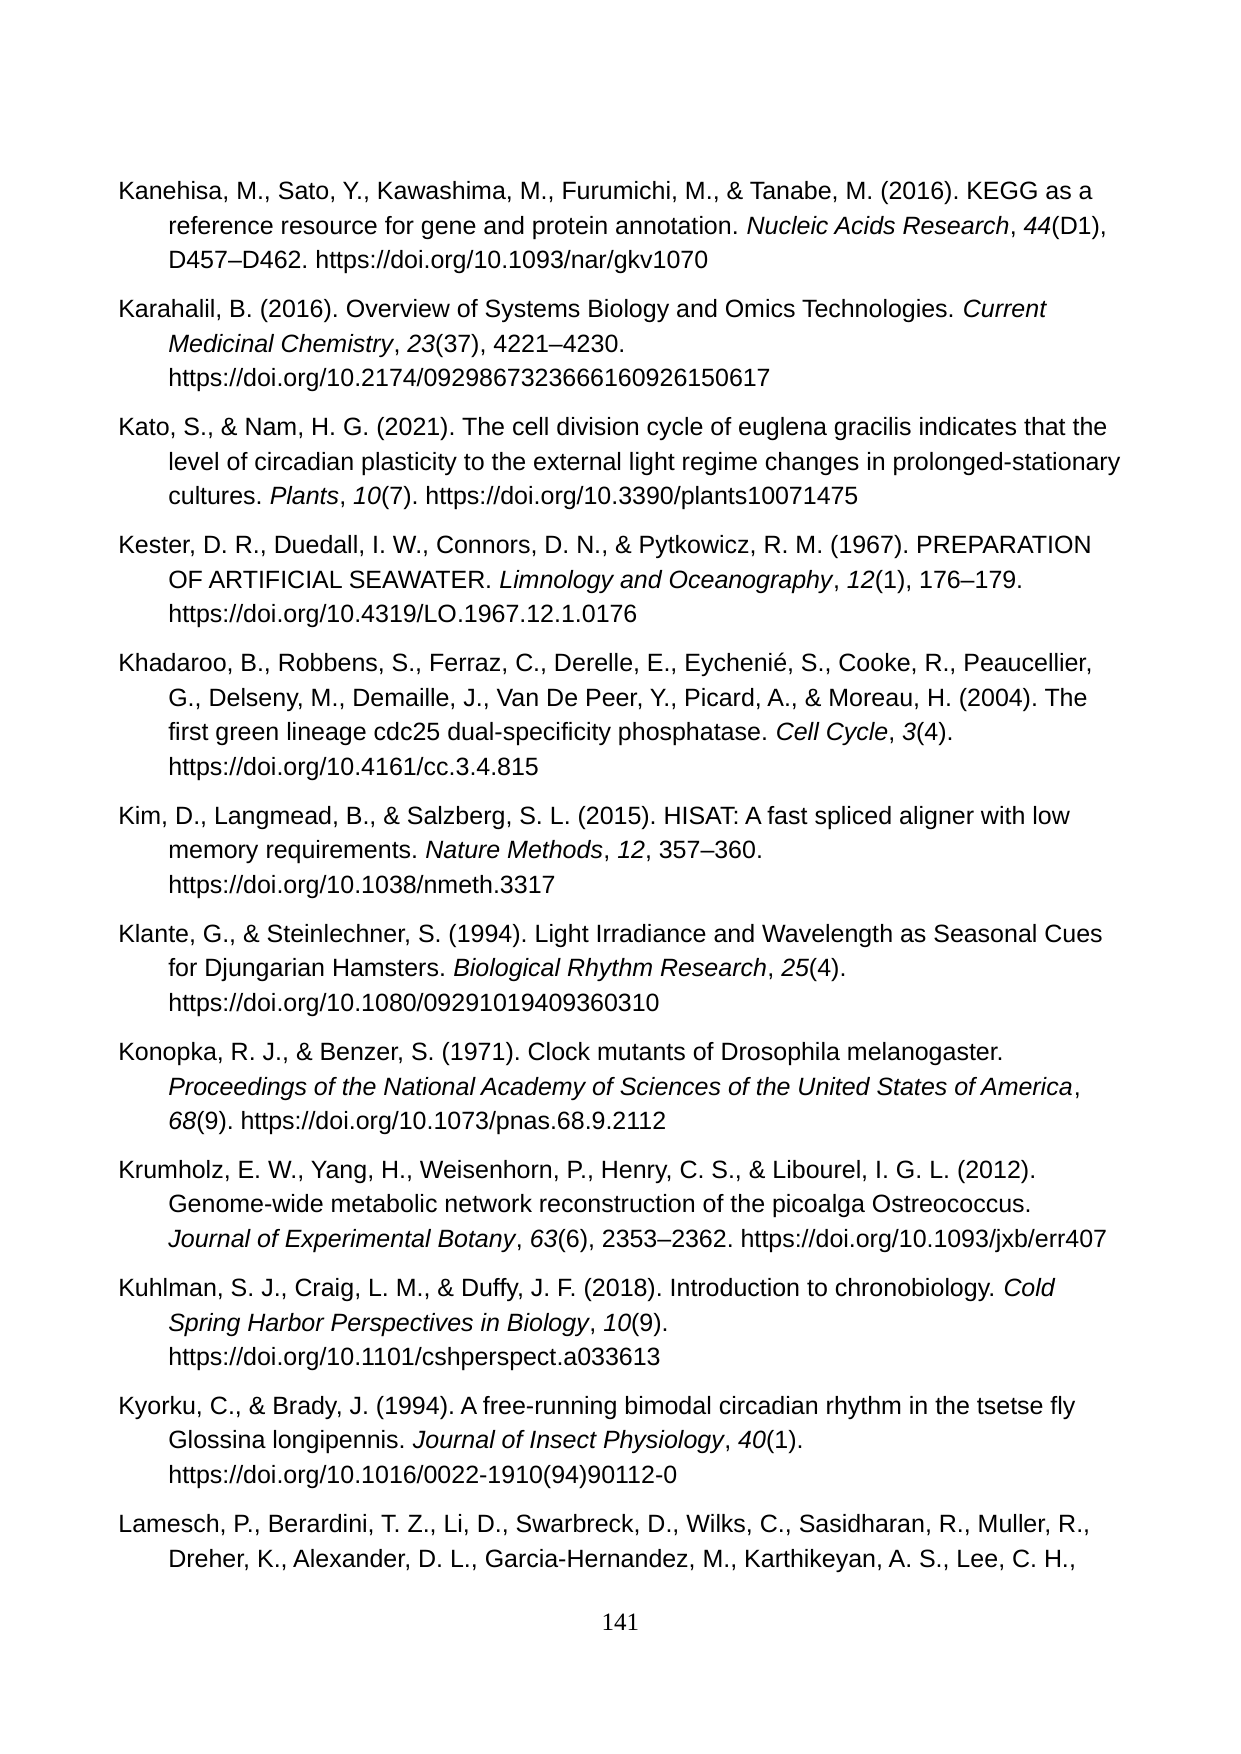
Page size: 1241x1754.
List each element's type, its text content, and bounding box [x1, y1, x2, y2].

text Kester, D. R., Duedall, I. W., Connors, D. N., & Pytkowicz, R. M. (1967). PREPARATION OF ARTIFICIAL SEAWATER. Limnology and Oceanography, 12(1), 176–179. https://doi.org/10.4319/LO.1967.12.1.0176 [118, 530, 1122, 628]
text Karahalil, B. (2016). Overview of Systems Biology and Omics Technologies. Current Medicinal Chemistry, 23(37), 4221–4230. https://doi.org/10.2174/0929867323666160926150617 [118, 294, 1122, 392]
text Kuhlman, S. J., Craig, L. M., & Duffy, J. F. (2018). Introduction to chronobiology. Cold Spring Harbor Perspectives in Biology, 10(9). https://doi.org/10.1101/cshperspect.a033613 [118, 1273, 1122, 1371]
text Kato, S., & Nam, H. G. (2021). The cell division cycle of euglena gracilis indicates that the level of circadian plasticity to the external light regime changes in prolonged‐stationary cultures. Plants, 10(7). https://doi.org/10.3390/plants10071475 [118, 412, 1122, 510]
text Krumholz, E. W., Yang, H., Weisenhorn, P., Henry, C. S., & Libourel, I. G. L. (2012). Genome-wide metabolic network reconstruction of the picoalga Ostreococcus. Journal of Experimental Botany, 63(6), 2353–2362. https://doi.org/10.1093/jxb/err407 [118, 1155, 1122, 1253]
text Klante, G., & Steinlechner, S. (1994). Light Irradiance and Wavelength as Seasonal Cues for Djungarian Hamsters. Biological Rhythm Research, 25(4). https://doi.org/10.1080/09291019409360310 [118, 919, 1122, 1017]
text Kanehisa, M., Sato, Y., Kawashima, M., Furumichi, M., & Tanabe, M. (2016). KEGG as a reference resource for gene and protein annotation. Nucleic Acids Research, 44(D1), D457–D462. https://doi.org/10.1093/nar/gkv1070 [118, 176, 1122, 274]
text Khadaroo, B., Robbens, S., Ferraz, C., Derelle, E., Eychenié, S., Cooke, R., Peaucellier, G., Delseny, M., Demaille, J., Van De Peer, Y., Picard, A., & Moreau, H. (2004). The first green lineage cdc25 dual-specificity phosphatase. Cell Cycle, 3(4). https://doi.org/10.4161/cc.3.4.815 [118, 648, 1122, 781]
text Konopka, R. J., & Benzer, S. (1971). Clock mutants of Drosophila melanogaster. Proceedings of the National Academy of Sciences of the United States of America, 68(9). https://doi.org/10.1073/pnas.68.9.2112 [118, 1037, 1122, 1135]
text Kyorku, C., & Brady, J. (1994). A free-running bimodal circadian rhythm in the tsetse fly Glossina longipennis. Journal of Insect Physiology, 40(1). https://doi.org/10.1016/0022-1910(94)90112-0 [118, 1391, 1122, 1489]
text Kim, D., Langmead, B., & Salzberg, S. L. (2015). HISAT: A fast spliced aligner with low memory requirements. Nature Methods, 12, 357–360. https://doi.org/10.1038/nmeth.3317 [118, 801, 1122, 899]
text Lamesch, P., Berardini, T. Z., Li, D., Swarbreck, D., Wilks, C., Sasidharan, R., Muller, R., Dreher, K., Alexander, D. L., Garcia-Hernandez, M., Karthikeyan, A. S., Lee, C. H., [118, 1509, 1122, 1572]
